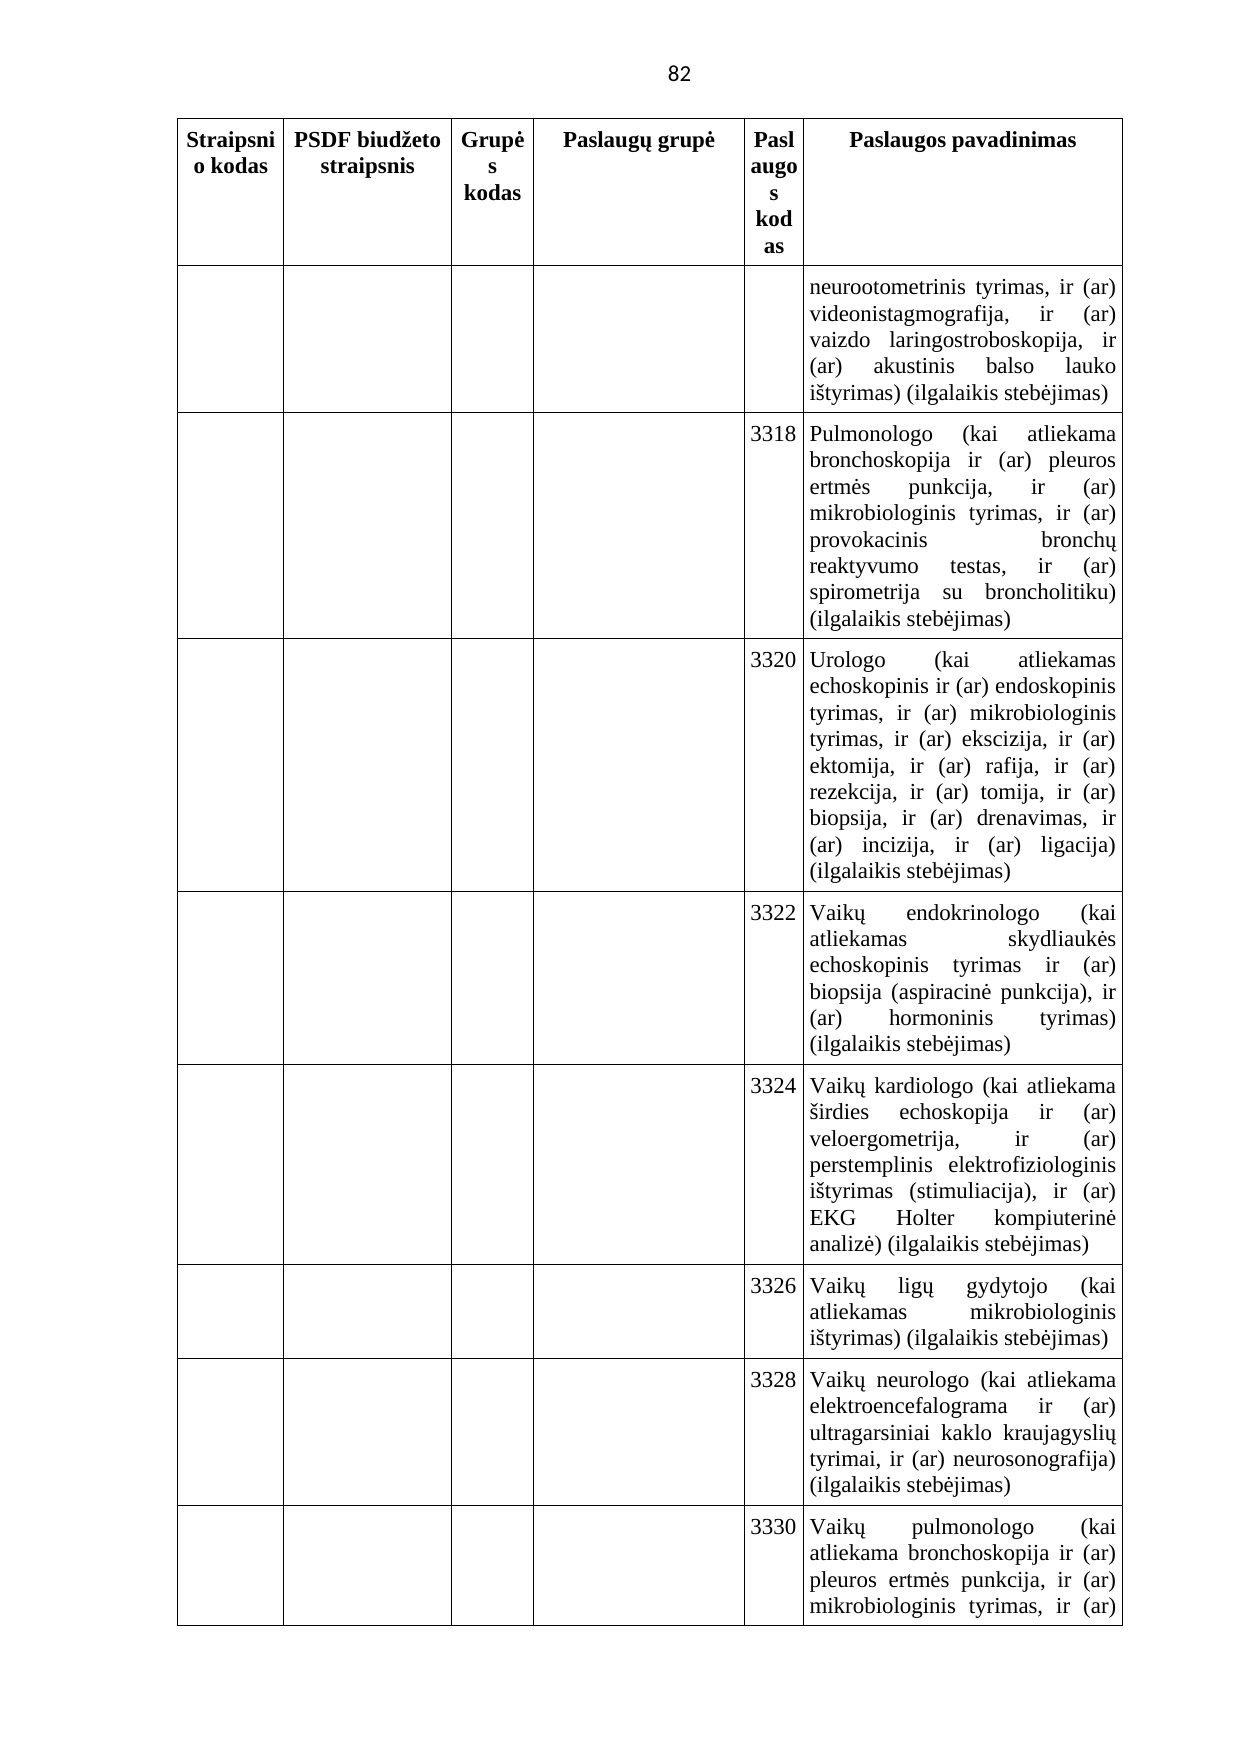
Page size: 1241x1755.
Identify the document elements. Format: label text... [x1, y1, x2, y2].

table_cell [284, 1265, 451, 1358]
table_cell [534, 1359, 744, 1505]
table_header Straipsnio kodas [178, 119, 283, 265]
table_cell 3326 [745, 1265, 803, 1358]
table_cell [534, 413, 744, 638]
table_cell [534, 1065, 744, 1263]
table_cell Pulmonologo (kai atliekama bronchoskopija ir (ar) pleuros ertmės punkcija, ir (ar) mikrobiologinis tyrimas, ir (ar) provokacinis bronchų reaktyvumo testas, ir (ar) spirometrija su broncholitiku) (ilgalaikis stebėjimas) [804, 413, 1122, 638]
table_cell [534, 266, 744, 412]
table_cell [534, 639, 744, 891]
table_cell 3320 [745, 639, 803, 891]
table_header PSDF biudžeto straipsnis [284, 119, 451, 265]
table_cell [452, 639, 533, 891]
table_cell neurootometrinis tyrimas, ir (ar) videonistagmografija, ir (ar) vaizdo laringostroboskopija, ir (ar) akustinis balso lauko ištyrimas) (ilgalaikis stebėjimas) [804, 266, 1122, 412]
table_cell [452, 1506, 533, 1625]
table_cell [534, 1265, 744, 1358]
table_cell [452, 1065, 533, 1263]
table_header Paslaugos kodas [745, 119, 803, 265]
table_cell Urologo (kai atliekamas echoskopinis ir (ar) endoskopinis tyrimas, ir (ar) mikrobiologinis tyrimas, ir (ar) ekscizija, ir (ar) ektomija, ir (ar) rafija, ir (ar) rezekcija, ir (ar) tomija, ir (ar) biopsija, ir (ar) drenavimas, ir (ar) incizija, ir (ar) ligacija) (ilgalaikis stebėjimas) [804, 639, 1122, 891]
table_cell 3322 [745, 892, 803, 1064]
table_cell [745, 266, 803, 412]
table_header Paslaugų grupė [534, 119, 744, 265]
table_cell [534, 892, 744, 1064]
table_cell [452, 1265, 533, 1358]
table_cell [178, 639, 283, 891]
table_cell [284, 413, 451, 638]
table_cell [534, 1506, 744, 1625]
table_cell 3318 [745, 413, 803, 638]
table_cell [178, 892, 283, 1064]
table_cell [284, 1506, 451, 1625]
table_header Paslaugos pavadinimas [804, 119, 1122, 265]
table_cell [178, 1065, 283, 1263]
table_cell [452, 1359, 533, 1505]
table_cell Vaikų neurologo (kai atliekama elektroencefalograma ir (ar) ultragarsiniai kaklo kraujagyslių tyrimai, ir (ar) neurosonografija) (ilgalaikis stebėjimas) [804, 1359, 1122, 1505]
table_cell Vaikų pulmonologo (kai atliekama bronchoskopija ir (ar) pleuros ertmės punkcija, ir (ar) mikrobiologinis tyrimas, ir (ar) [804, 1506, 1122, 1625]
table_cell [452, 266, 533, 412]
table_cell [284, 1359, 451, 1505]
table_cell [178, 266, 283, 412]
table_cell [178, 1506, 283, 1625]
table_cell [284, 266, 451, 412]
table_cell Vaikų kardiologo (kai atliekama širdies echoskopija ir (ar) veloergometrija, ir (ar) perstemplinis elektrofiziologinis ištyrimas (stimuliacija), ir (ar) EKG Holter kompiuterinė analizė) (ilgalaikis stebėjimas) [804, 1065, 1122, 1263]
table_cell [178, 413, 283, 638]
table_header Grupės kodas [452, 119, 533, 265]
table_cell [452, 892, 533, 1064]
table_cell Vaikų ligų gydytojo (kai atliekamas mikrobiologinis ištyrimas) (ilgalaikis stebėjimas) [804, 1265, 1122, 1358]
table_cell 3328 [745, 1359, 803, 1505]
table_cell [284, 892, 451, 1064]
table_cell [178, 1265, 283, 1358]
table_cell [284, 639, 451, 891]
table_cell 3324 [745, 1065, 803, 1263]
table_cell 3330 [745, 1506, 803, 1625]
table_cell [178, 1359, 283, 1505]
table_cell Vaikų endokrinologo (kai atliekamas skydliaukės echoskopinis tyrimas ir (ar) biopsija (aspiracinė punkcija), ir (ar) hormoninis tyrimas) (ilgalaikis stebėjimas) [804, 892, 1122, 1064]
table_cell [284, 1065, 451, 1263]
table_cell [452, 413, 533, 638]
